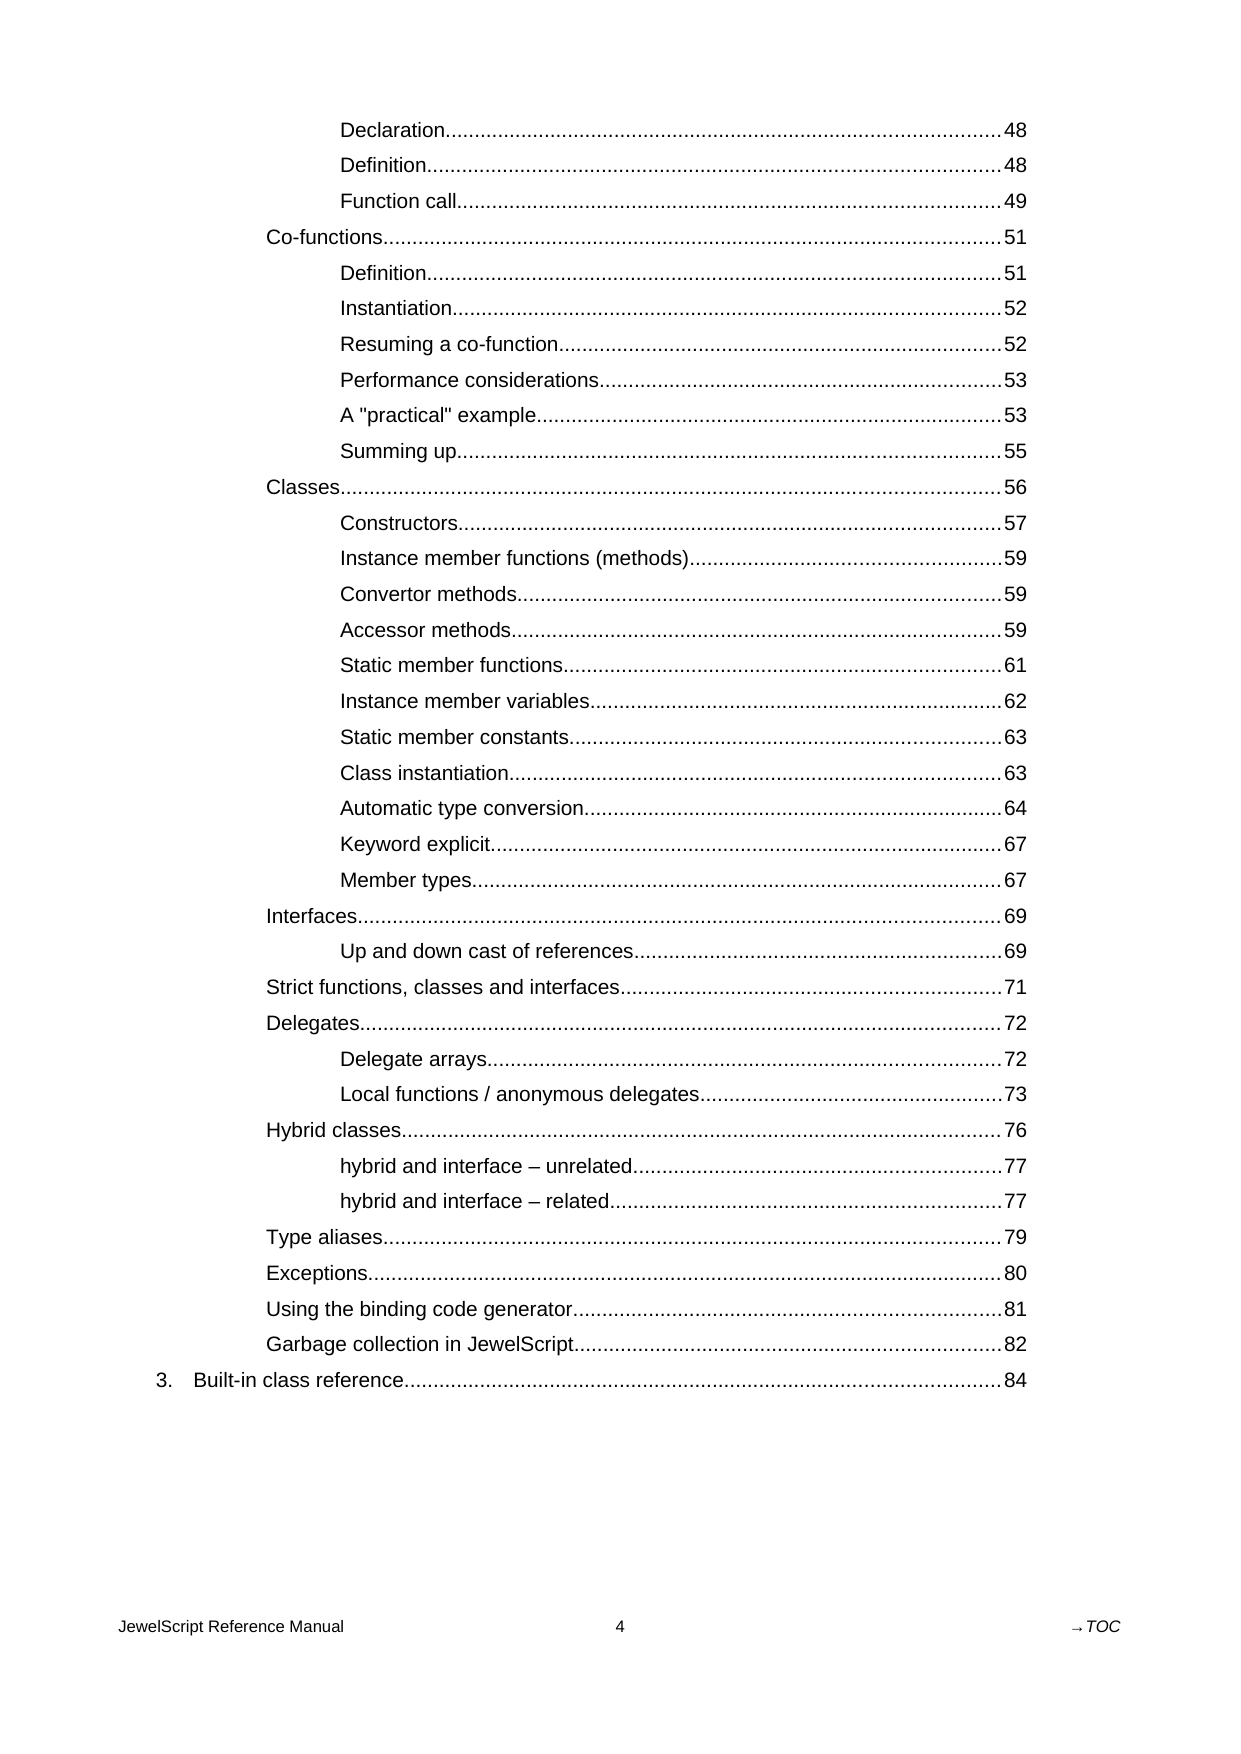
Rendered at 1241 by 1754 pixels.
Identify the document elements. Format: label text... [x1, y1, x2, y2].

text Delegate arrays 72 [340, 1047, 1122, 1070]
text Accessor methods 60 [340, 618, 1122, 642]
text Definition 51 [340, 261, 1122, 284]
text Function call 49 [340, 189, 1122, 213]
text Class instantiation 64 [340, 761, 1122, 784]
text Static member constants 63 [340, 726, 1122, 749]
text Performance considerations 53 [340, 368, 1122, 391]
text Exceptions 80 [266, 1261, 1122, 1285]
text Type aliases 79 [266, 1226, 1122, 1249]
text Automatic type conversion 64 [340, 797, 1122, 820]
text Up and down cast of references 69 [340, 940, 1122, 963]
text Delegates 72 [266, 1011, 1122, 1034]
text Keyword explicit 67 [340, 833, 1122, 856]
text Instantiation 52 [340, 297, 1122, 320]
text Definition 48 [340, 154, 1122, 177]
text Using the binding code generator 81 [266, 1297, 1122, 1320]
text Local functions / anonymous delegates 73 [340, 1083, 1122, 1106]
text Instance member variables 62 [340, 690, 1122, 713]
text Hybrid classes 76 [266, 1118, 1122, 1142]
text Instance member functions (methods) 59 [340, 547, 1122, 570]
text Declaration 48 [340, 118, 1122, 141]
text A "practical" example 53 [340, 404, 1122, 427]
text Strict functions, classes and interfaces 71 [266, 976, 1122, 999]
list Built-in class reference 84 [156, 1369, 1122, 1392]
text hybrid and interface – unrelated 77 [340, 1154, 1122, 1177]
text Summing up 55 [340, 440, 1122, 463]
text Static member functions 61 [340, 654, 1122, 677]
text Resuming a co-function 52 [340, 332, 1122, 356]
text Classes 56 [266, 475, 1122, 499]
text Interfaces 69 [266, 904, 1122, 927]
text Convertor methods 59 [340, 583, 1122, 606]
text Constructors 57 [340, 511, 1122, 534]
text hybrid and interface – related 77 [340, 1190, 1122, 1213]
text Garbage collection in JewelScript 82 [266, 1333, 1122, 1356]
text Co-functions 51 [266, 225, 1122, 248]
text Member types 67 [340, 868, 1122, 892]
